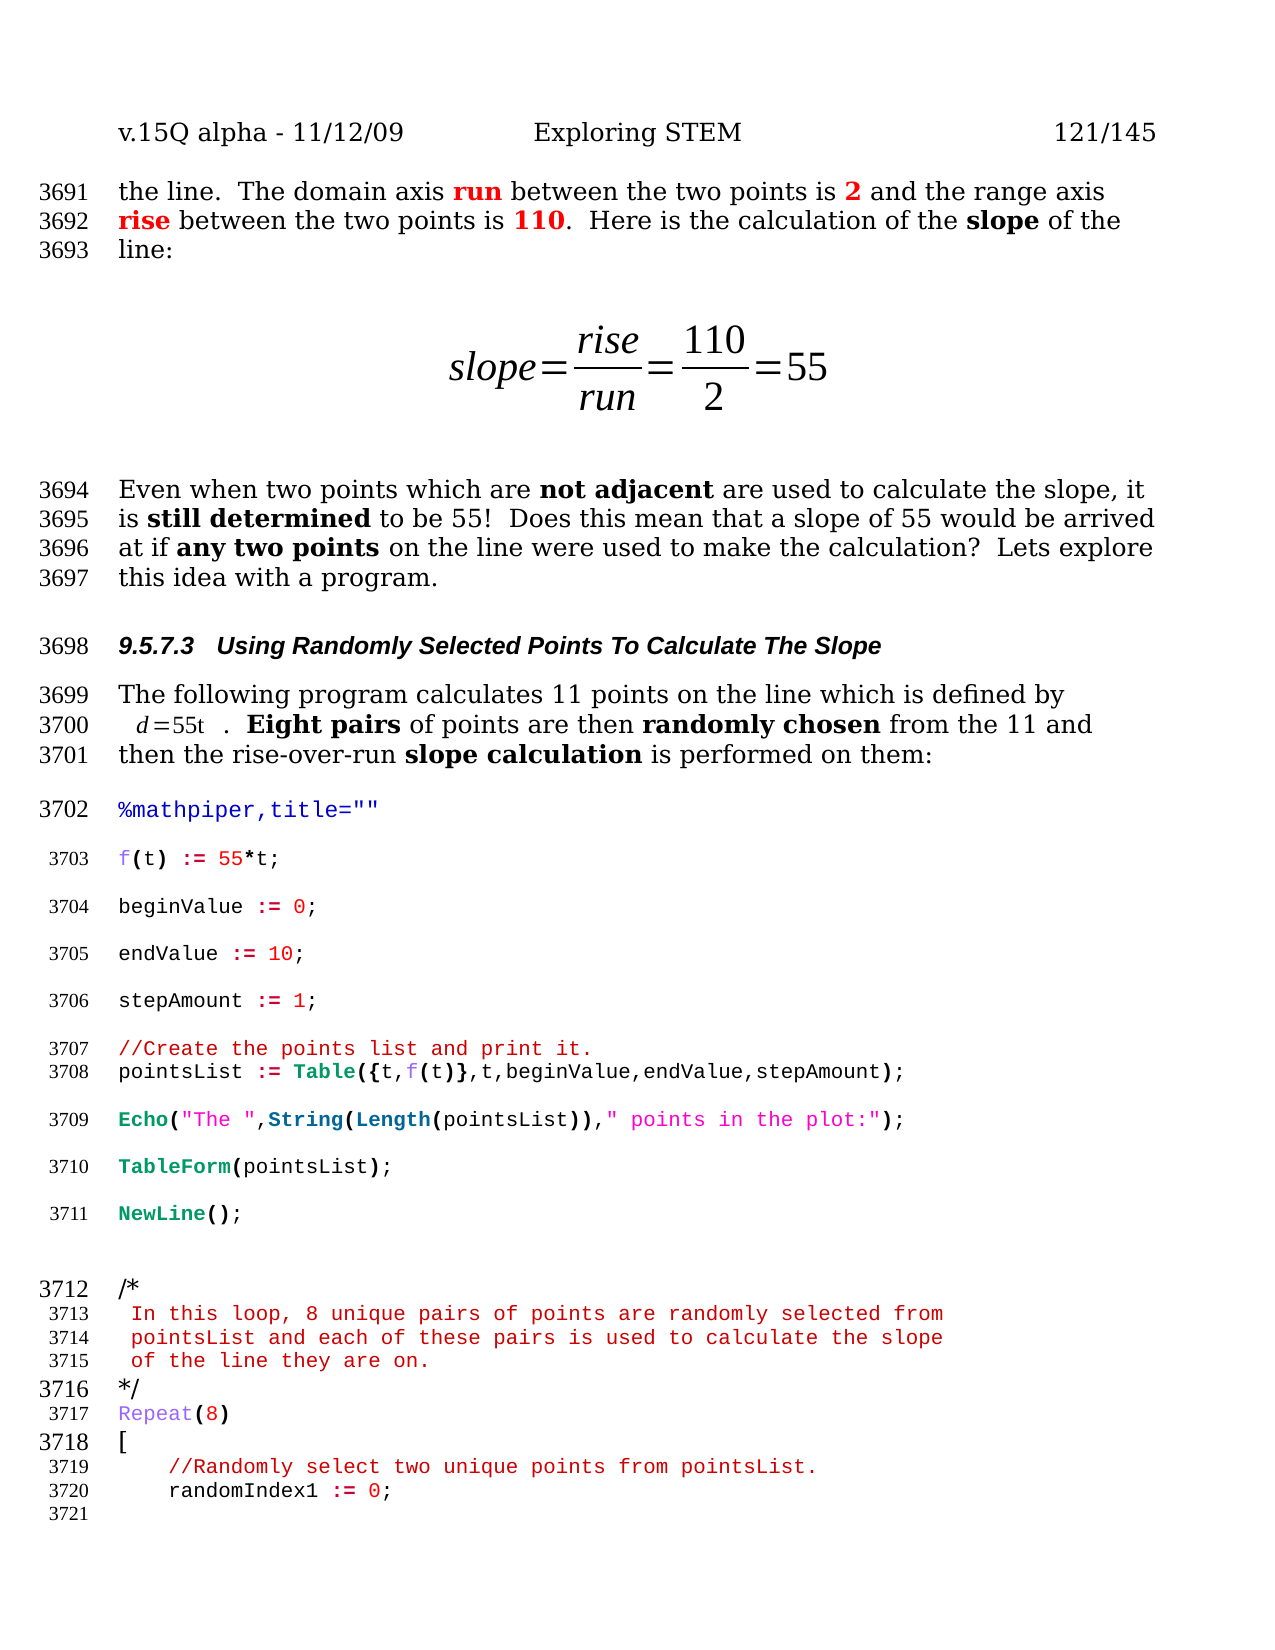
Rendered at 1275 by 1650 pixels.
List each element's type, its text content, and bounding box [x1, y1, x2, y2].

text //Randomly select two unique points from pointsList. [118, 1456, 1157, 1480]
text NewLine(); [118, 1203, 1157, 1227]
text Even when two points which are not adjacent are used to calculate the slope, it is still determined to be 55! Does this mean that a slope of 55 would be arrived at if any two points on the line were used to make the calculation? Lets explore this idea with a program. [118, 475, 1157, 592]
text */ [118, 1374, 1157, 1403]
text randomIndex1 := 0; [118, 1480, 1157, 1503]
subtitle Using Randomly Selected Points To Calculate The Slope [118, 631, 1157, 659]
text %mathpiper,title="" [118, 799, 1157, 825]
text //Create the points list and print it. [118, 1038, 1157, 1061]
text beginValue := 0; [118, 896, 1157, 919]
text stepAmount := 1; [118, 990, 1157, 1014]
text /* [118, 1274, 1157, 1303]
text Repeat(8) [118, 1403, 1157, 1427]
text The following program calculates 11 points on the line which is defined by. Eight pairs of points are then randomly chosen from the 11 and then the rise-over-run slope calculation is performed on them: [118, 681, 1157, 769]
text f(t) := 55*t; [118, 848, 1157, 872]
text the line. The domain axis run between the two points is 2 and the range axis rise between the two points is 110. Here is the calculation of the slope of the line: [118, 177, 1157, 265]
text TableForm(pointsList); [118, 1156, 1157, 1179]
text pointsList := Table({t,f(t)},t,beginValue,endValue,stepAmount); [118, 1061, 1157, 1085]
text of the line they are on. [118, 1351, 1157, 1374]
text endValue := 10; [118, 943, 1157, 967]
text Echo("The ",String(Length(pointsList))," points in the plot:"); [118, 1108, 1157, 1132]
text In this loop, 8 unique pairs of points are randomly selected from [118, 1303, 1157, 1327]
text pointsList and each of these pairs is used to calculate the slope [118, 1327, 1157, 1351]
text [ [118, 1427, 1157, 1456]
